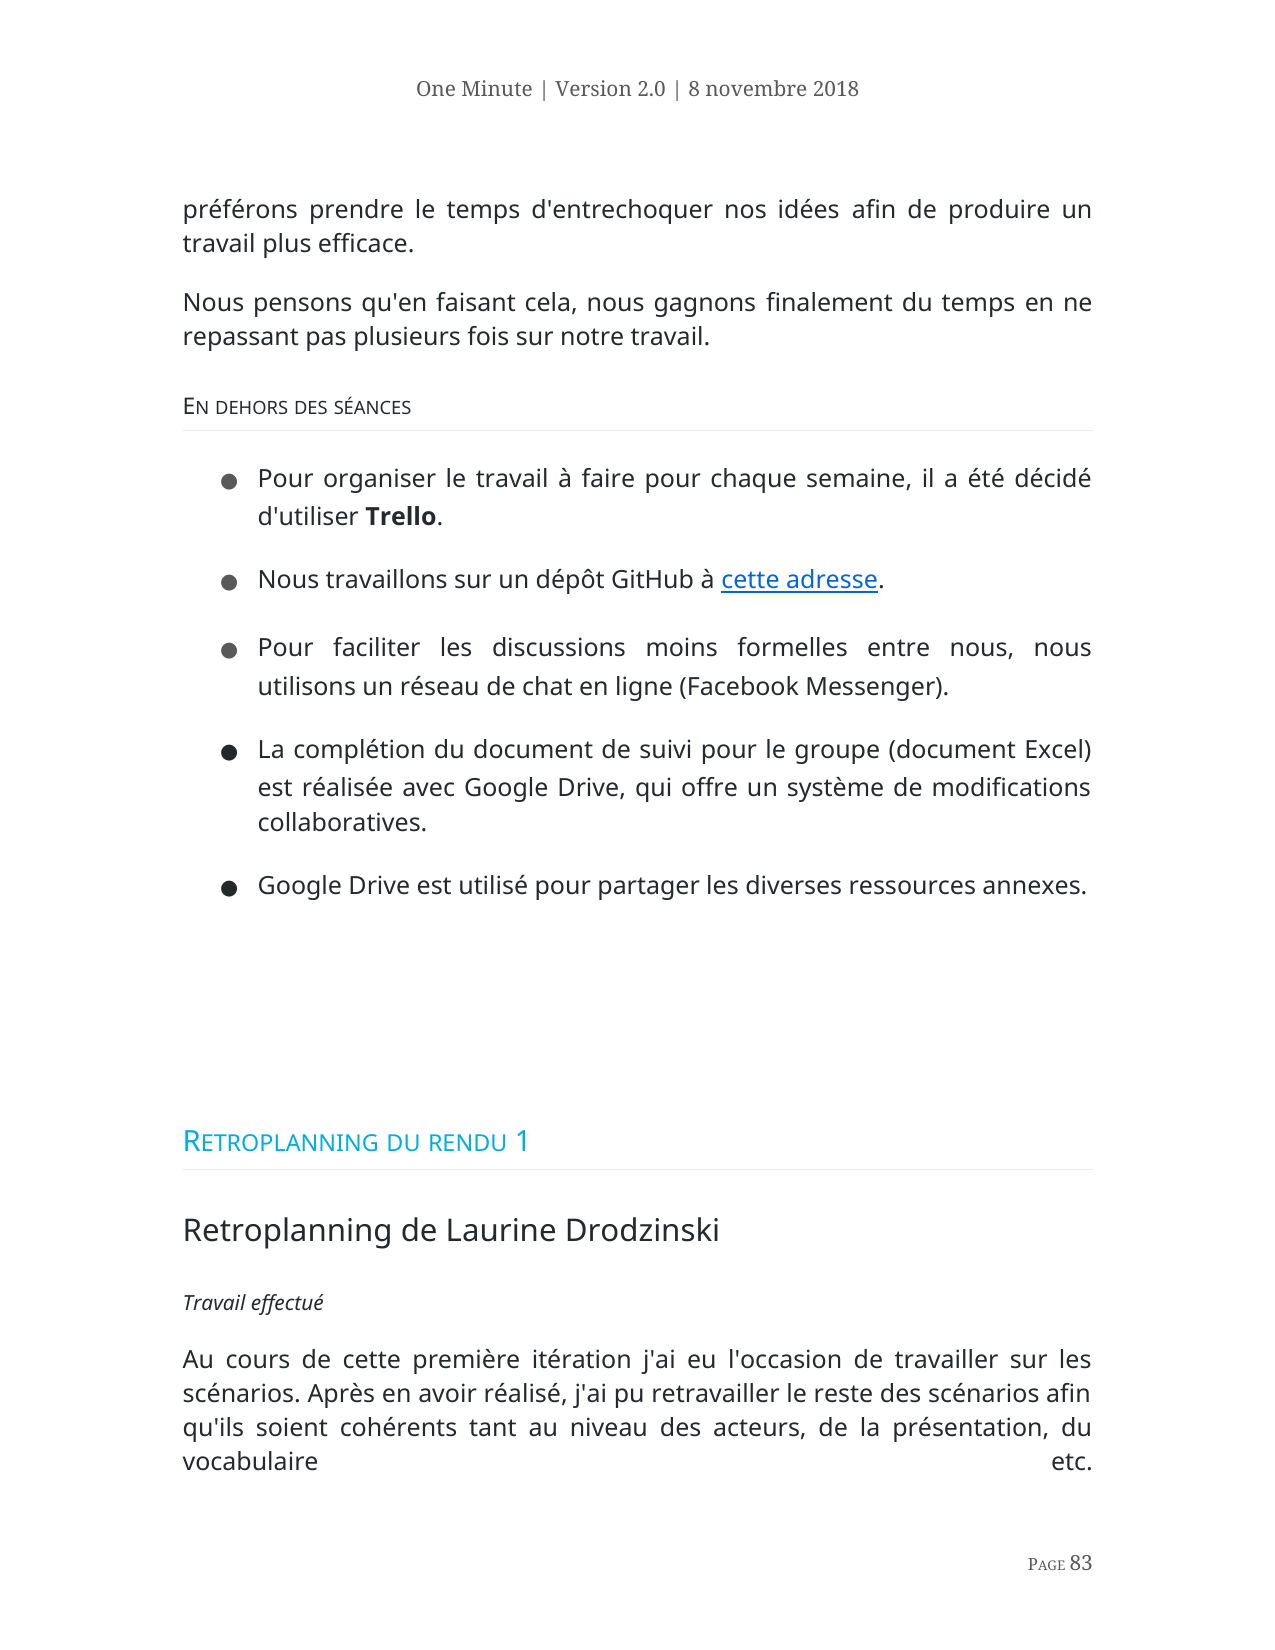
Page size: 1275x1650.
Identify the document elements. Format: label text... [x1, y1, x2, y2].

text Au cours de cette première itération j'ai eu l'occasion de travailler sur les scénarios. Après en avoir réalisé, j'ai pu retravailler le reste des scénarios afin qu'ils soient cohérents tant au niveau des acteurs, de la présentation, du vocabulaire etc. [182, 1341, 1093, 1477]
text préférons prendre le temps d'entrechoquer nos idées afin de produire un travail plus efficace. [182, 191, 1093, 259]
text Nous pensons qu'en faisant cela, nous gagnons finalement du temps en ne repassant pas plusieurs fois sur notre travail. [182, 284, 1093, 352]
subtitle Retroplanning de Laurine Drodzinski [182, 1208, 1093, 1250]
list Nous travaillons sur un dépôt GitHub à cette adresse. [220, 558, 1093, 601]
list Google Drive est utilisé pour partager les diverses ressources annexes. [220, 863, 1093, 906]
subtitle Retroplanning du rendu 1 [182, 1121, 1093, 1170]
list La complétion du document de suivi pour le groupe (document Excel) est réalisée avec Google Drive, qui offre un système de modifications collaboratives. [220, 727, 1093, 838]
list Pour faciliter les discussions moins formelles entre nous, nous utilisons un réseau de chat en ligne (Facebook Messenger). [220, 626, 1093, 702]
subtitle Travail effectué [182, 1288, 1093, 1316]
list Pour organiser le travail à faire pour chaque semaine, il a été décidé d'utiliser Trello. [220, 456, 1093, 533]
subtitle En dehors des séances [182, 390, 1093, 431]
